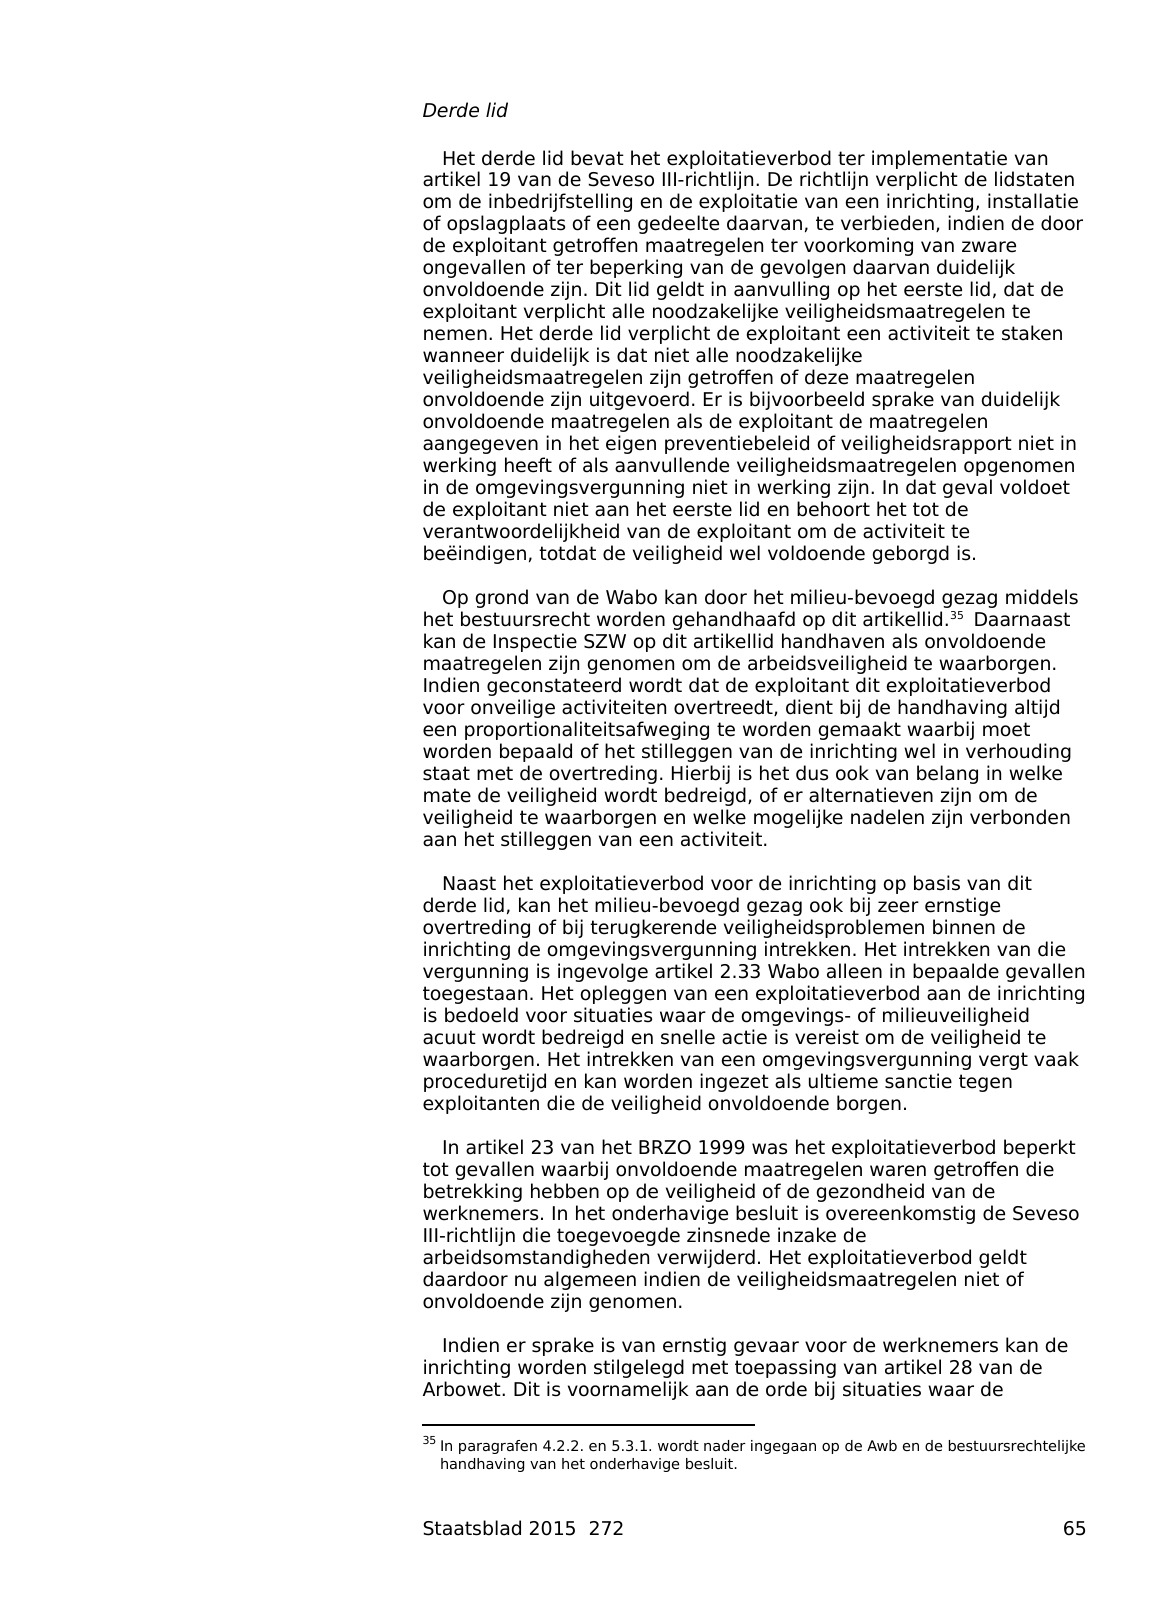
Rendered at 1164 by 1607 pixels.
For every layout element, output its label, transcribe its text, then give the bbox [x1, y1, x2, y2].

text In paragrafen 4.2.2. en 5.3.1. wordt nader ingegaan op de Awb en de bestuursrechtelijke handhaving van het onderhavige besluit. [422, 1434, 1087, 1473]
text Indien er sprake is van ernstig gevaar voor de werknemers kan de inrichting worden stilgelegd met toepassing van artikel 28 van de Arbowet. Dit is voornamelijk aan de orde bij situaties waar de [422, 1335, 1087, 1401]
text Het derde lid bevat het exploitatieverbod ter implementatie van artikel 19 van de Seveso III-richtlijn. De richtlijn verplicht de lidstaten om de inbedrijfstelling en de exploitatie van een inrichting, installatie of opslagplaats of een gedeelte daarvan, te verbieden, indien de door de exploitant getroffen maatregelen ter voorkoming van zware ongevallen of ter beperking van de gevolgen daarvan duidelijk onvoldoende zijn. Dit lid geldt in aanvulling op het eerste lid, dat de exploitant verplicht alle noodzakelijke veiligheidsmaatregelen te nemen. Het derde lid verplicht de exploitant een activiteit te staken wanneer duidelijk is dat niet alle noodzakelijke veiligheidsmaatregelen zijn getroffen of deze maatregelen onvoldoende zijn uitgevoerd. Er is bijvoorbeeld sprake van duidelijk onvoldoende maatregelen als de exploitant de maatregelen aangegeven in het eigen preventiebeleid of veiligheidsrapport niet in werking heeft of als aanvullende veiligheidsmaatregelen opgenomen in de omgevingsvergunning niet in werking zijn. In dat geval voldoet de exploitant niet aan het eerste lid en behoort het tot de verantwoordelijkheid van de exploitant om de activiteit te beëindigen, totdat de veiligheid wel voldoende geborgd is. [422, 147, 1087, 565]
text Naast het exploitatieverbod voor de inrichting op basis van dit derde lid, kan het milieu-bevoegd gezag ook bij zeer ernstige overtreding of bij terugkerende veiligheidsproblemen binnen de inrichting de omgevingsvergunning intrekken. Het intrekken van die vergunning is ingevolge artikel 2.33 Wabo alleen in bepaalde gevallen toegestaan. Het opleggen van een exploitatieverbod aan de inrichting is bedoeld voor situaties waar de omgevings- of milieuveiligheid acuut wordt bedreigd en snelle actie is vereist om de veiligheid te waarborgen. Het intrekken van een omgevingsvergunning vergt vaak proceduretijd en kan worden ingezet als ultieme sanctie tegen exploitanten die de veiligheid onvoldoende borgen. [422, 873, 1087, 1115]
text Op grond van de Wabo kan door het milieu-bevoegd gezag middels het bestuursrecht worden gehandhaafd op dit artikellid. Daarnaast kan de Inspectie SZW op dit artikellid handhaven als onvoldoende maatregelen zijn genomen om de arbeidsveiligheid te waarborgen. Indien geconstateerd wordt dat de exploitant dit exploitatieverbod voor onveilige activiteiten overtreedt, dient bij de handhaving altijd een proportionaliteitsafweging te worden gemaakt waarbij moet worden bepaald of het stilleggen van de inrichting wel in verhouding staat met de overtreding. Hierbij is het dus ook van belang in welke mate de veiligheid wordt bedreigd, of er alternatieven zijn om de veiligheid te waarborgen en welke mogelijke nadelen zijn verbonden aan het stilleggen van een activiteit. [422, 587, 1087, 851]
text In artikel 23 van het BRZO 1999 was het exploitatieverbod beperkt tot gevallen waarbij onvoldoende maatregelen waren getroffen die betrekking hebben op de veiligheid of de gezondheid van de werknemers. In het onderhavige besluit is overeenkomstig de Seveso III-richtlijn die toegevoegde zinsnede inzake de arbeidsomstandigheden verwijderd. Het exploitatieverbod geldt daardoor nu algemeen indien de veiligheidsmaatregelen niet of onvoldoende zijn genomen. [422, 1137, 1087, 1313]
subtitle Derde lid [422, 100, 1087, 122]
